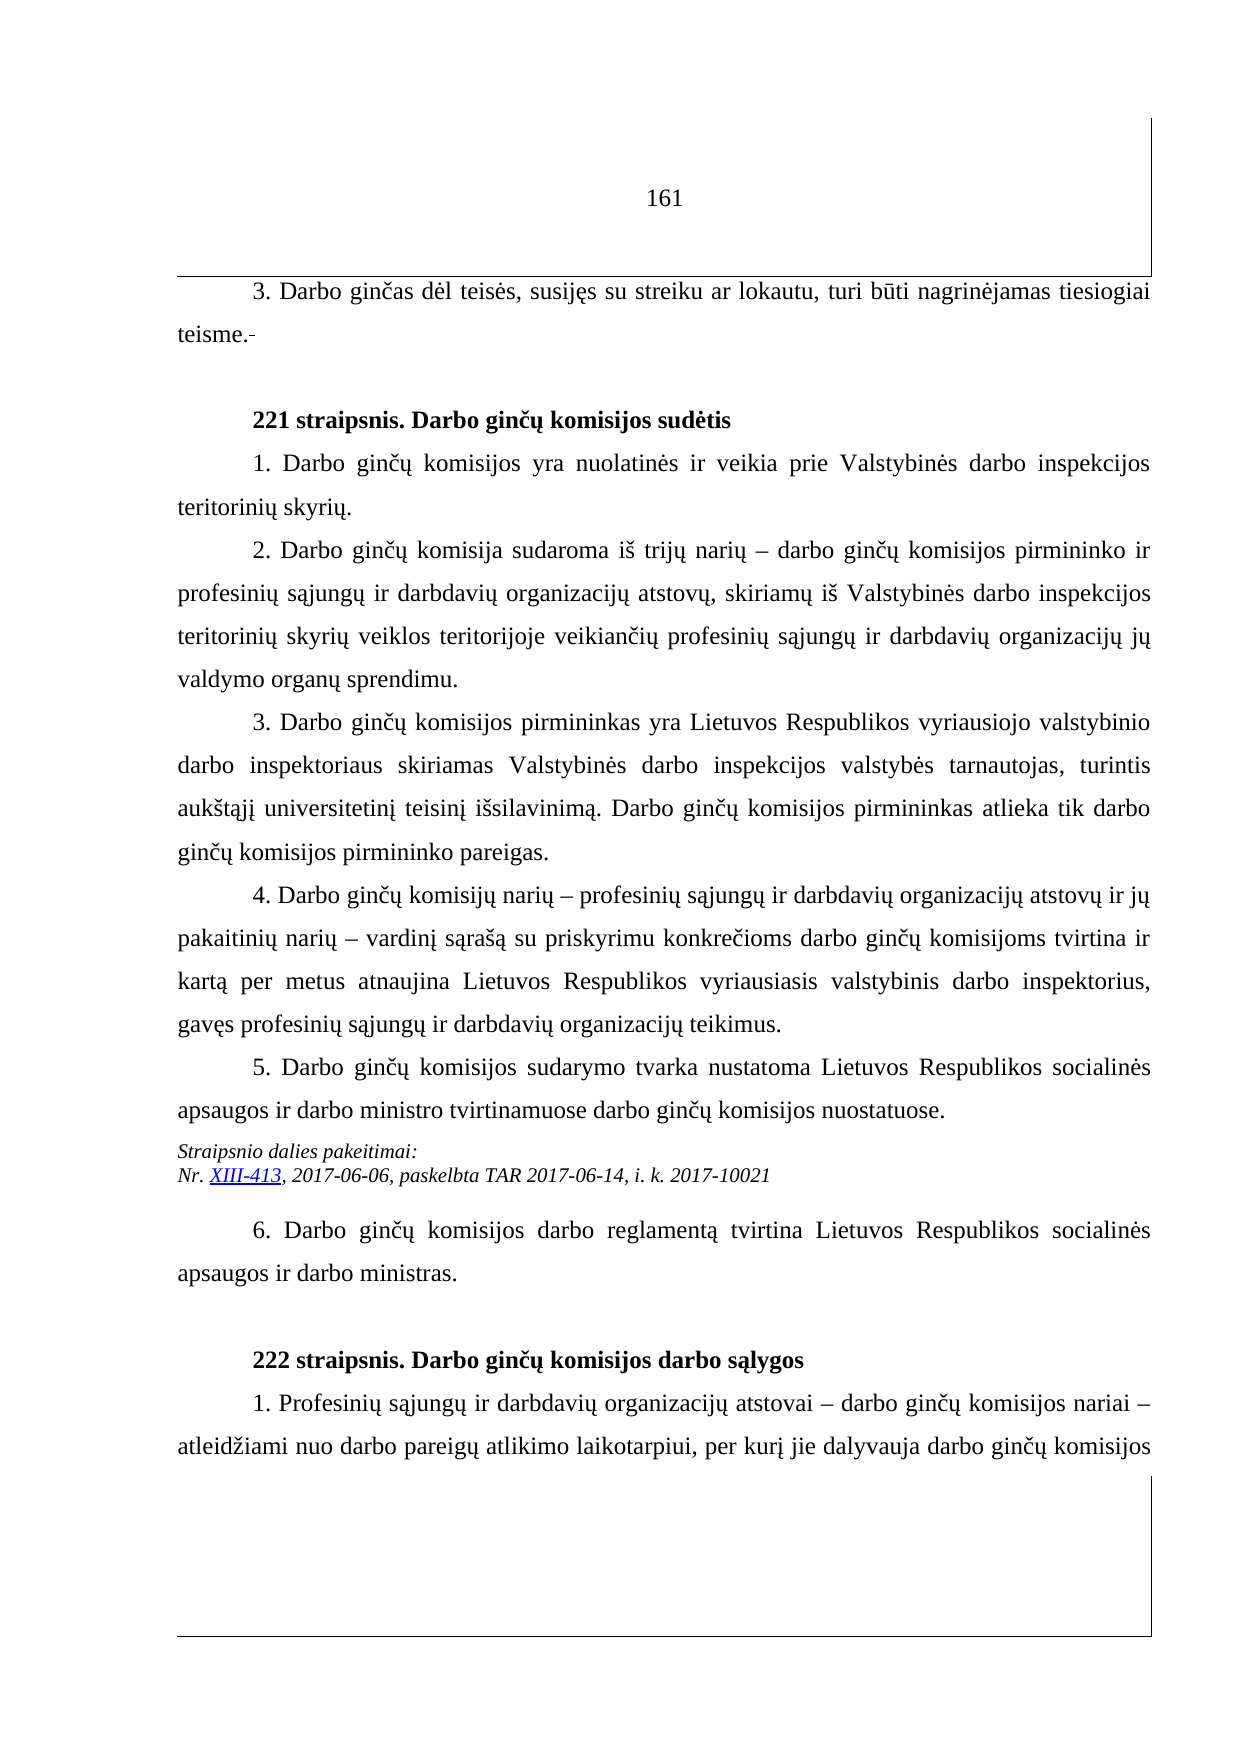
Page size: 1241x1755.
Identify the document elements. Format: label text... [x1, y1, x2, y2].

text 2. Darbo ginčų komisija sudaroma iš trijų narių – darbo ginčų komisijos pirmininko ir profesinių sąjungų ir darbdavių organizacijų atstovų, skiriamų iš Valstybinės darbo inspekcijos teritorinių skyrių veiklos teritorijoje veikiančių profesinių sąjungų ir darbdavių organizacijų jų valdymo organų sprendimu. [177, 535, 1152, 693]
subtitle 221 straipsnis. Darbo ginčų komisijos sudėtis [177, 405, 1152, 434]
text Straipsnio dalies pakeitimai: [177, 1138, 1152, 1163]
text Nr. XIII-413, 2017-06-06, paskelbta TAR 2017-06-14, i. k. 2017-10021 [177, 1163, 1152, 1187]
subtitle 222 straipsnis. Darbo ginčų komisijos darbo sąlygos [177, 1345, 1152, 1373]
text 3. Darbo ginčų komisijos pirmininkas yra Lietuvos Respublikos vyriausiojo valstybinio darbo inspektoriaus skiriamas Valstybinės darbo inspekcijos valstybės tarnautojas, turintis aukštąjį universitetinį teisinį išsilavinimą. Darbo ginčų komisijos pirmininkas atlieka tik darbo ginčų komisijos pirmininko pareigas. [177, 707, 1152, 865]
text 1. Darbo ginčų komisijos yra nuolatinės ir veikia prie Valstybinės darbo inspekcijos teritorinių skyrių. [177, 448, 1152, 520]
text 4. Darbo ginčų komisijų narių – profesinių sąjungų ir darbdavių organizacijų atstovų ir jų pakaitinių narių – vardinį sąrašą su priskyrimu konkrečioms darbo ginčų komisijoms tvirtina ir kartą per metus atnaujina Lietuvos Respublikos vyriausiasis valstybinis darbo inspektorius, gavęs profesinių sąjungų ir darbdavių organizacijų teikimus. [177, 880, 1152, 1038]
text 5. Darbo ginčų komisijos sudarymo tvarka nustatoma Lietuvos Respublikos socialinės apsaugos ir darbo ministro tvirtinamuose darbo ginčų komisijos nuostatuose. [177, 1052, 1152, 1124]
text 6. Darbo ginčų komisijos darbo reglamentą tvirtina Lietuvos Respublikos socialinės apsaugos ir darbo ministras. [177, 1215, 1152, 1287]
text 3. Darbo ginčas dėl teisės, susijęs su streiku ar lokautu, turi būti nagrinėjamas tiesiogiai teisme. [177, 276, 1152, 348]
text 1. Profesinių sąjungų ir darbdavių organizacijų atstovai – darbo ginčų komisijos nariai – atleidžiami nuo darbo pareigų atlikimo laikotarpiui, per kurį jie dalyvauja darbo ginčų komisijos [177, 1388, 1152, 1460]
